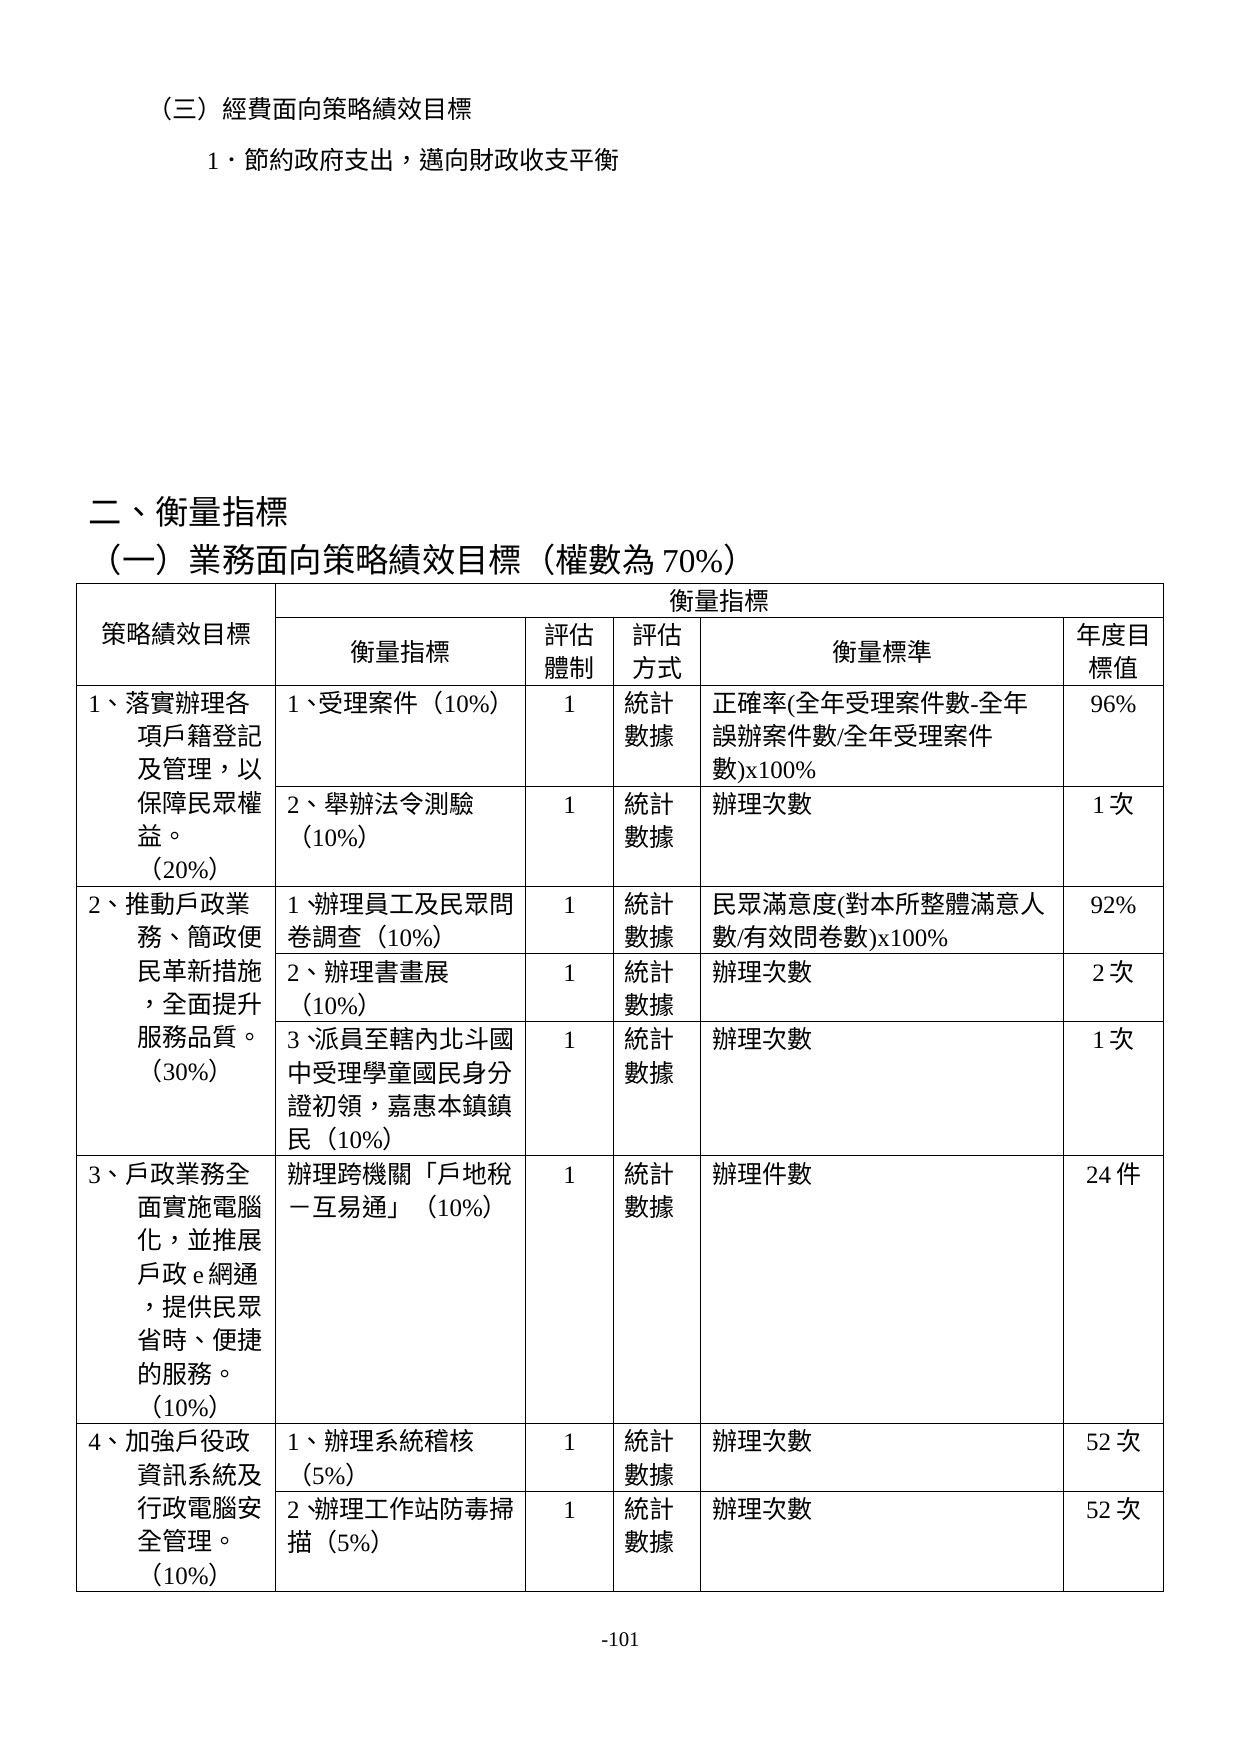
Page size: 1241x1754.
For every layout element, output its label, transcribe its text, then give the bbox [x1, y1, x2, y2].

table_cell 1、受理案件（10%） [276, 686, 525, 786]
table_cell 民眾滿意度(對本所整體滿意人數/有效問卷數)x100% [701, 887, 1063, 953]
text （三）經費面向策略績效目標 [148, 89, 1152, 126]
table_cell 評估方式 [614, 618, 700, 684]
table_cell 92% [1064, 887, 1163, 953]
table_cell 辦理次數 [701, 787, 1063, 886]
text （一）業務面向策略績效目標（權數為70%） [88, 534, 1152, 582]
table_cell 1 [526, 1424, 613, 1491]
table_cell 1次 [1064, 787, 1163, 886]
table_cell 辦理件數 [701, 1156, 1063, 1423]
table_cell 1、辦理系統稽核（5%） [276, 1424, 525, 1491]
table_header 策略績效目標 [77, 584, 275, 684]
table_cell 辦理次數 [701, 1424, 1063, 1491]
table_cell 52次 [1064, 1492, 1163, 1591]
table_cell 辦理跨機關「戶地稅－互易通」（10%） [276, 1156, 525, 1423]
table_cell 統計數據 [614, 1156, 700, 1423]
table_cell 推動戶政業務、簡政便民革新措施，全面提升服務品質。（30%） [77, 887, 275, 1155]
table_cell 1 [526, 954, 613, 1021]
table_cell 辦理次數 [701, 954, 1063, 1021]
table_cell 統計數據 [614, 1492, 700, 1591]
table_cell 統計數據 [614, 1424, 700, 1491]
table_cell 正確率(全年受理案件數-全年誤辦案件數/全年受理案件數)x100% [701, 686, 1063, 786]
table_cell 衡量標準 [701, 618, 1063, 684]
text 二、衡量指標 [88, 486, 1152, 534]
table_cell 1 [526, 1492, 613, 1591]
table_cell 1 [526, 686, 613, 786]
table_cell 統計數據 [614, 1022, 700, 1155]
table_cell 辦理次數 [701, 1022, 1063, 1155]
table_cell 96% [1064, 686, 1163, 786]
table_cell 2、辦理工作站防毒掃描（5%） [276, 1492, 525, 1591]
table_cell 2、辦理書畫展（10%） [276, 954, 525, 1021]
table_cell 評估體制 [526, 618, 613, 684]
table_cell 1 [526, 887, 613, 953]
table_cell 24件 [1064, 1156, 1163, 1423]
table_cell 1 [526, 1022, 613, 1155]
table_cell 落實辦理各項戶籍登記及管理，以保障民眾權益。（20%） [77, 686, 275, 886]
table_cell 統計數據 [614, 887, 700, 953]
list 節約政府支出，邁向財政收支平衡 [207, 140, 1152, 176]
table_cell 加強戶役政資訊系統及行政電腦安全管理。（10%） [77, 1424, 275, 1591]
table_cell 統計數據 [614, 787, 700, 886]
table_cell 統計數據 [614, 954, 700, 1021]
table_cell 年度目標值 [1064, 618, 1163, 684]
table_cell 3、派員至轄內北斗國中受理學童國民身分證初領，嘉惠本鎮鎮民（10%） [276, 1022, 525, 1155]
table_cell 2、舉辦法令測驗（10%） [276, 787, 525, 886]
table_cell 統計數據 [614, 686, 700, 786]
table_cell 1 [526, 787, 613, 886]
table_cell 辦理次數 [701, 1492, 1063, 1591]
table_cell 52次 [1064, 1424, 1163, 1491]
table_cell 戶政業務全面實施電腦化，並推展戶政e網通，提供民眾省時、便捷的服務。（10%） [77, 1156, 275, 1423]
table_cell 2次 [1064, 954, 1163, 1021]
table_cell 1 [526, 1156, 613, 1423]
table_header 衡量指標 [276, 584, 1163, 617]
table_cell 1次 [1064, 1022, 1163, 1155]
table_cell 衡量指標 [276, 618, 525, 684]
table_cell 1、辦理員工及民眾問卷調查（10%） [276, 887, 525, 953]
